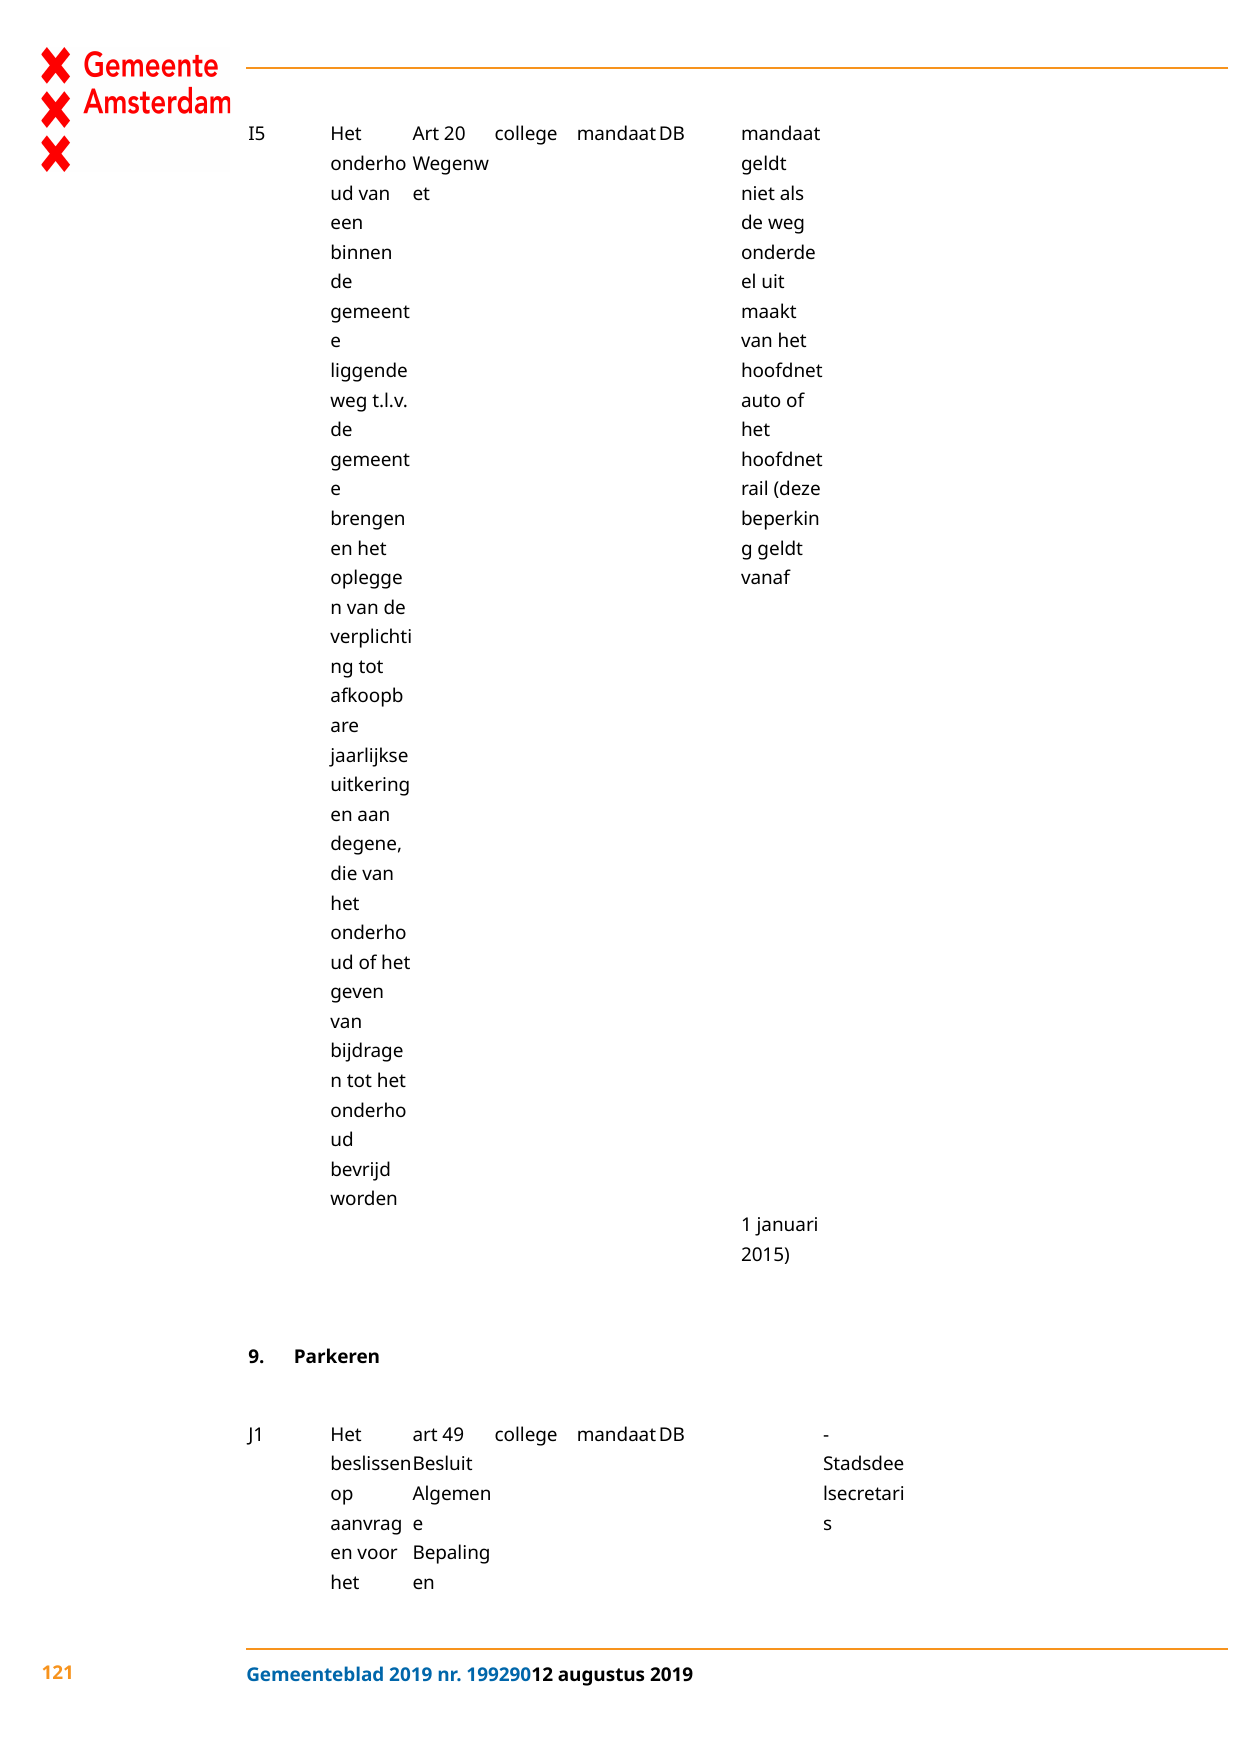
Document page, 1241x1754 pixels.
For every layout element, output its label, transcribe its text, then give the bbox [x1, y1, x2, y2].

table_cell [330, 1292, 412, 1318]
table_cell [905, 1421, 987, 1594]
table_cell [577, 1292, 659, 1318]
table_cell mandaat [577, 1421, 659, 1594]
table_cell [905, 1318, 987, 1344]
table_cell [659, 1395, 741, 1421]
table_cell DB [659, 1421, 741, 1594]
table_cell [741, 1292, 823, 1318]
table_cell [248, 1318, 330, 1344]
table_cell college [494, 1421, 577, 1594]
table_cell [494, 1267, 577, 1292]
table_cell [248, 1370, 330, 1395]
table_cell [577, 1318, 659, 1344]
table_cell [659, 1344, 741, 1369]
table_cell [330, 1211, 412, 1267]
table_cell [823, 1395, 905, 1421]
table_cell [823, 1292, 905, 1318]
table_cell [823, 1211, 905, 1267]
table_cell [494, 95, 577, 121]
table_cell - Stadsdeelsecretaris [823, 1421, 905, 1594]
table_cell [1069, 121, 1152, 1211]
table_cell [248, 95, 330, 121]
table_cell [1069, 1421, 1152, 1594]
table_cell [412, 1395, 494, 1421]
table_cell [248, 1292, 330, 1318]
table_cell [987, 95, 1069, 121]
table_cell [412, 1318, 494, 1344]
table_cell [494, 1318, 577, 1344]
table_cell [1069, 1344, 1152, 1369]
table_cell [659, 95, 741, 121]
table_cell [905, 121, 987, 1211]
table_cell [905, 1211, 987, 1267]
table_cell [412, 1211, 494, 1267]
table_cell mandaat [577, 121, 659, 1211]
table_cell [1069, 1267, 1152, 1292]
table_cell [905, 1395, 987, 1421]
table_cell [1069, 95, 1152, 121]
table_cell [412, 1292, 494, 1318]
table_cell [577, 1267, 659, 1292]
table_cell [494, 1211, 577, 1267]
table_cell [330, 95, 412, 121]
table_cell [248, 1267, 330, 1292]
table_cell [577, 1370, 659, 1395]
table_cell [1069, 1211, 1152, 1267]
table_cell [1069, 1370, 1152, 1395]
table_cell [905, 95, 987, 121]
table_cell [494, 1292, 577, 1318]
table_cell [330, 1318, 412, 1344]
table_cell [987, 1267, 1069, 1292]
table_cell [659, 1370, 741, 1395]
table_cell [494, 1370, 577, 1395]
table_cell [412, 1267, 494, 1292]
table_cell DB [659, 121, 741, 1211]
table_cell [659, 1211, 741, 1267]
table_cell 9. Parkeren [248, 1344, 494, 1369]
table_cell [987, 121, 1069, 1211]
table_cell [905, 1370, 987, 1395]
table_cell [905, 1344, 987, 1369]
table_cell college [494, 121, 577, 1211]
table_cell [823, 1370, 905, 1395]
table_cell [905, 1292, 987, 1318]
table_cell [494, 1344, 577, 1369]
table_cell [987, 1318, 1069, 1344]
table_cell [577, 1395, 659, 1421]
table_cell [248, 1395, 330, 1421]
table_cell [330, 1267, 412, 1292]
table_cell [659, 1318, 741, 1344]
table_cell [905, 1267, 987, 1292]
table_cell J1 [248, 1421, 330, 1594]
table_cell I5 [248, 121, 330, 1211]
table_cell [741, 95, 823, 121]
table_cell [577, 95, 659, 121]
table_cell [823, 95, 905, 121]
table_cell [987, 1292, 1069, 1318]
table_cell Het beslissen op aanvragen voor het [330, 1421, 412, 1594]
table_cell [987, 1211, 1069, 1267]
table_cell [823, 1267, 905, 1292]
table_cell [741, 1421, 823, 1594]
table_cell [1069, 1318, 1152, 1344]
table_cell [823, 1344, 905, 1369]
table_cell art 49 Besluit Algemene Bepalingen [412, 1421, 494, 1594]
table_cell [741, 1318, 823, 1344]
table_cell [330, 1370, 412, 1395]
table_cell [1069, 1292, 1152, 1318]
table_cell [412, 95, 494, 121]
picture [41, 47, 231, 172]
table_cell [659, 1292, 741, 1318]
table_cell [494, 1395, 577, 1421]
table_cell [577, 1344, 659, 1369]
table_cell [823, 1318, 905, 1344]
table_cell [741, 1344, 823, 1369]
table_cell Het onderhoud van een binnen de gemeente liggende weg t.l.v. de gemeente brengen en het opleggen van de verplichting tot afkoopbare jaarlijkse uitkeringen aan degene, die van het onderhoud of het geven van bijdragen tot het onderhoud bevrijd worden [330, 121, 412, 1211]
table_cell [659, 1267, 741, 1292]
table_cell [1069, 1395, 1152, 1421]
table_cell [987, 1370, 1069, 1395]
table_cell [823, 121, 905, 1211]
table_cell [741, 1370, 823, 1395]
table_cell [987, 1344, 1069, 1369]
table_cell [330, 1395, 412, 1421]
table_cell [741, 1395, 823, 1421]
table_cell [577, 1211, 659, 1267]
table_cell [987, 1395, 1069, 1421]
table_cell 1 januari 2015) [741, 1211, 823, 1267]
table_cell [741, 1267, 823, 1292]
table_cell Art 20 Wegenwet [412, 121, 494, 1211]
table_cell [412, 1370, 494, 1395]
table_cell [248, 1211, 330, 1267]
table_cell mandaat geldt niet als de weg onderdeel uit maakt van het hoofdnet auto of het hoofdnet rail (deze beperking geldt vanaf [741, 121, 823, 1211]
table_cell [987, 1421, 1069, 1594]
